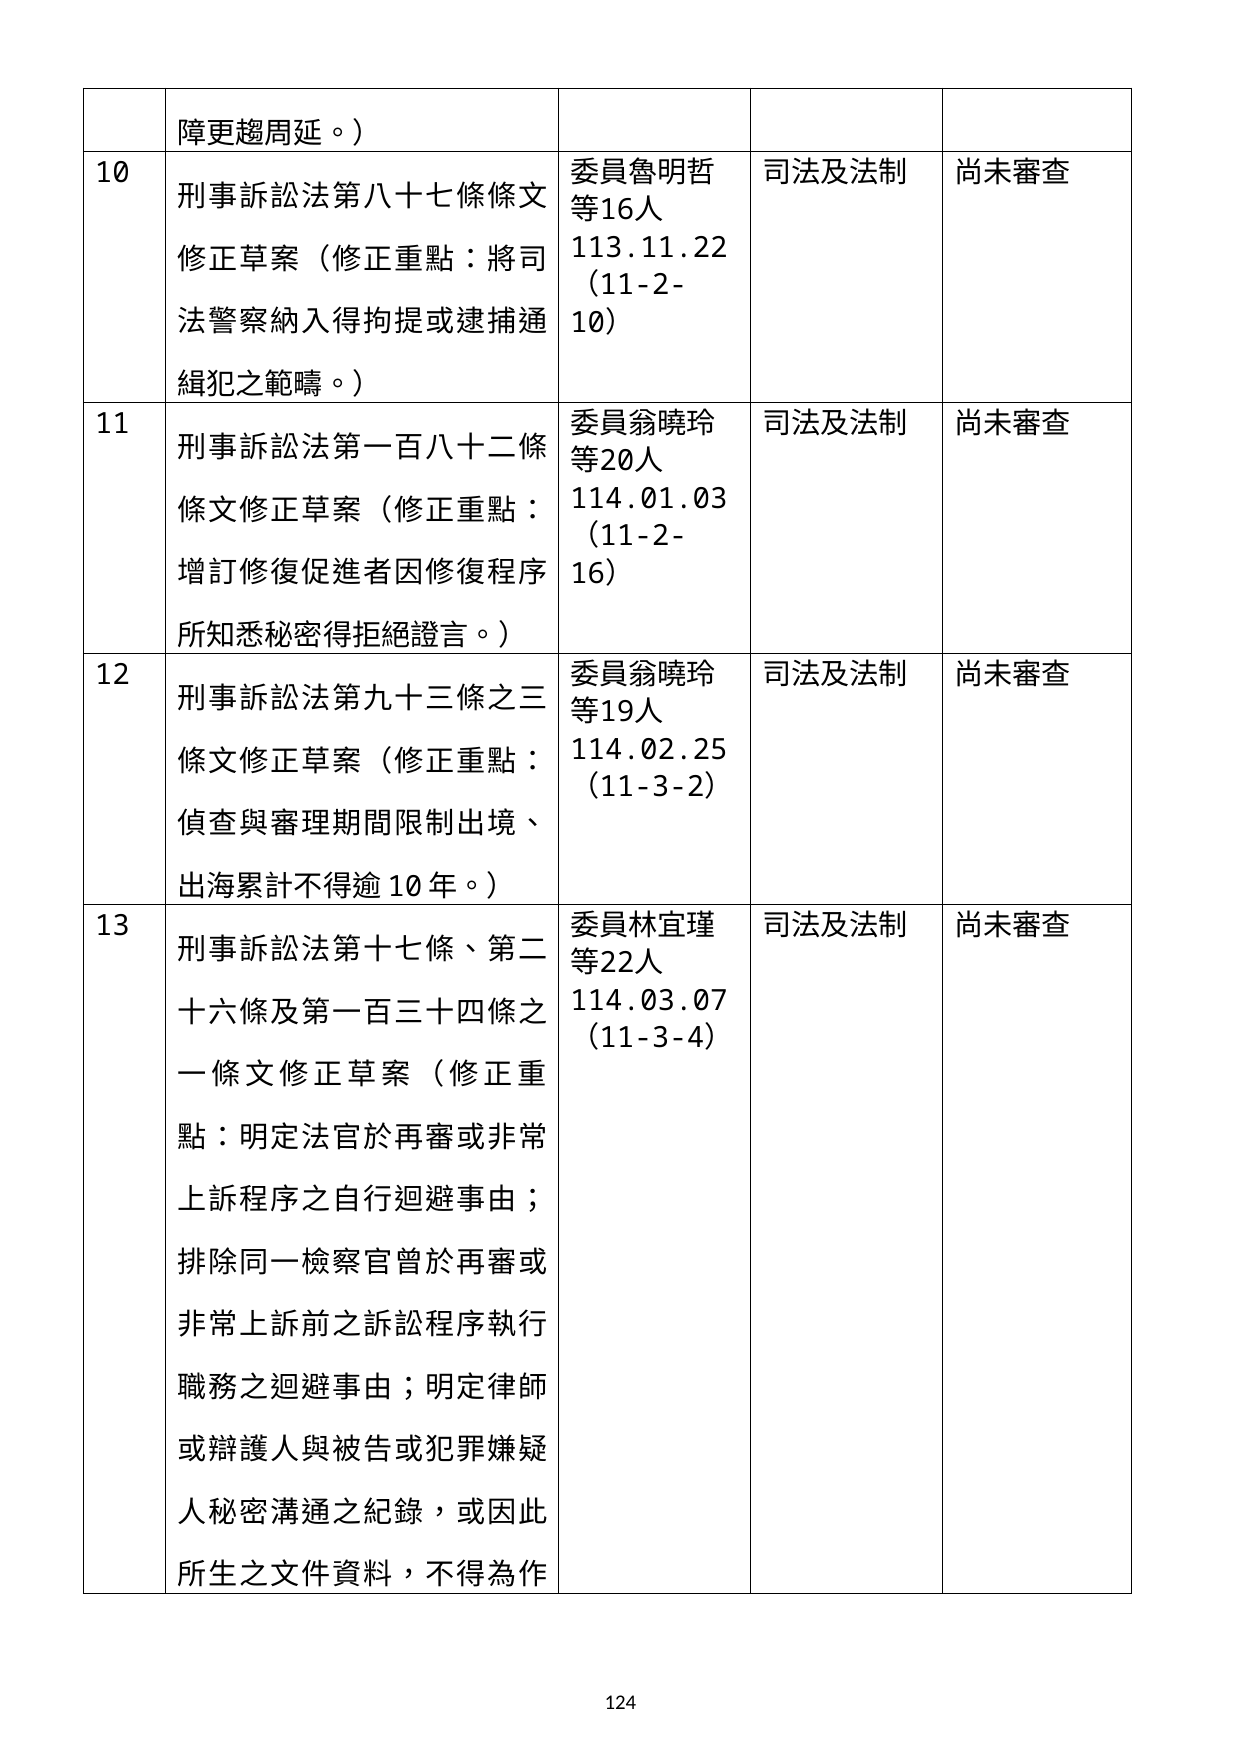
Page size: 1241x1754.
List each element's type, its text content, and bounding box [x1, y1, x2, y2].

table_cell 刑事訴訟法第八十七條條文修正草案（修正重點：將司法警察納入得拘提或逮捕通緝犯之範疇。） [166, 152, 558, 402]
table_cell 13 [84, 905, 165, 1593]
table_cell [751, 89, 942, 151]
table_cell 尚未審查 [943, 403, 1131, 653]
table_cell 12 [84, 654, 165, 904]
table_cell 司法及法制 [751, 905, 942, 1593]
table_cell 委員魯明哲 等16人 113.11.22 （11-2-10） [559, 152, 750, 402]
table_cell [943, 89, 1131, 151]
table_cell 障更趨周延。） [166, 89, 558, 151]
table_cell 委員翁曉玲 等19人 114.02.25 （11-3-2） [559, 654, 750, 904]
table_cell 委員林宜瑾 等22人 114.03.07 （11-3-4） [559, 905, 750, 1593]
table_cell [84, 89, 165, 151]
table_cell 刑事訴訟法第一百八十二條條文修正草案（修正重點：增訂修復促進者因修復程序所知悉秘密得拒絕證言。） [166, 403, 558, 653]
table_cell 11 [84, 403, 165, 653]
table_cell 司法及法制 [751, 654, 942, 904]
table_cell [559, 89, 750, 151]
table_cell 刑事訴訟法第十七條、第二十六條及第一百三十四條之一條文修正草案（修正重點：明定法官於再審或非常上訴程序之自行迴避事由；排除同一檢察官曾於再審或非常上訴前之訴訟程序執行職務之迴避事由；明定律師或辯護人與被告或犯罪嫌疑人秘密溝通之紀錄，或因此所生之文件資料，不得為作 [166, 905, 558, 1593]
table_cell 尚未審查 [943, 654, 1131, 904]
table_cell 10 [84, 152, 165, 402]
table_cell 司法及法制 [751, 403, 942, 653]
table_cell 尚未審查 [943, 905, 1131, 1593]
table_cell 委員翁曉玲 等20人 114.01.03 （11-2-16） [559, 403, 750, 653]
table_cell 司法及法制 [751, 152, 942, 402]
table_cell 尚未審查 [943, 152, 1131, 402]
table_cell 刑事訴訟法第九十三條之三條文修正草案（修正重點：偵查與審理期間限制出境、出海累計不得逾10年。） [166, 654, 558, 904]
